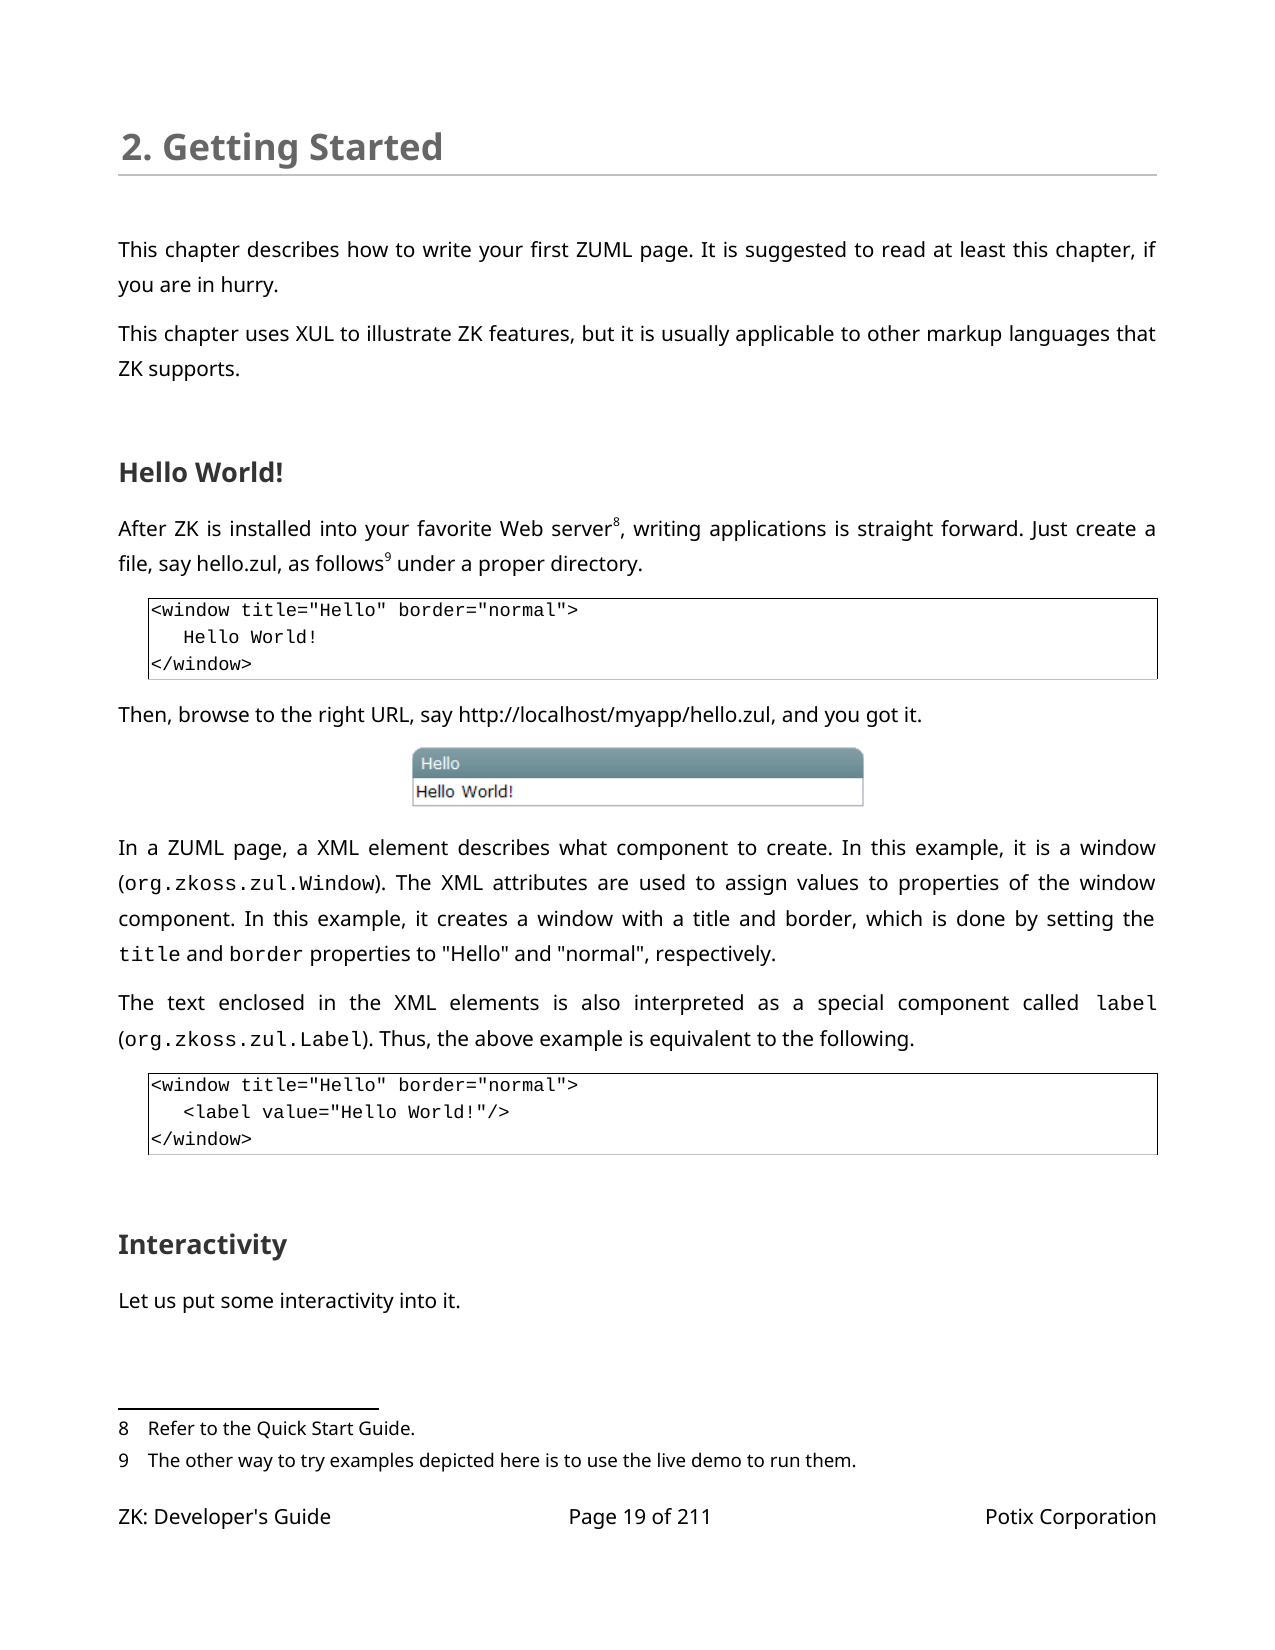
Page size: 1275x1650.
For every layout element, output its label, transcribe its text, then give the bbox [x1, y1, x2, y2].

text </window> [149, 652, 1157, 679]
subtitle Interactivity [118, 1225, 1157, 1262]
text </window> [149, 1127, 1157, 1154]
picture [410, 746, 865, 809]
text Hello World! [149, 625, 1157, 649]
text In a ZUML page, a XML element describes what component to create. In this example, it is a window (org.zkoss.zul.Window). The XML attributes are used to assign values to properties of the window component. In this example, it creates a window with a title and border, which is done by setting the title and border properties to "Hello" and "normal", respectively. [118, 749, 1157, 968]
text The text enclosed in the XML elements is also interpreted as a special component called label (org.zkoss.zul.Label). Thus, the above example is equivalent to the following. [118, 988, 1157, 1052]
text Refer to the Quick Start Guide. [118, 1416, 1157, 1441]
text This chapter uses XUL to illustrate ZK features, but it is usually applicable to other markup languages that ZK supports. [118, 319, 1157, 382]
text Then, browse to the right URL, say http://localhost/myapp/hello.zul, and you got it. [118, 700, 1157, 728]
text After ZK is installed into your favorite Web server, writing applications is straight forward. Just create a file, say hello.zul, as follows under a proper directory. [118, 514, 1157, 577]
text The other way to try examples depicted here is to use the live demo to run them. [118, 1447, 1157, 1473]
text This chapter describes how to write your first ZUML page. It is suggested to read at least this chapter, if you are in hurry. [118, 235, 1157, 298]
text Let us put some interactivity into it. [118, 1286, 1157, 1314]
text <window title="Hello" border="normal"> [149, 599, 1157, 622]
text <label value="Hello World!"/> [149, 1100, 1157, 1124]
text <window title="Hello" border="normal"> [149, 1074, 1157, 1097]
subtitle Hello World! [118, 453, 1157, 490]
subtitle 2. Getting Started [118, 118, 1157, 174]
